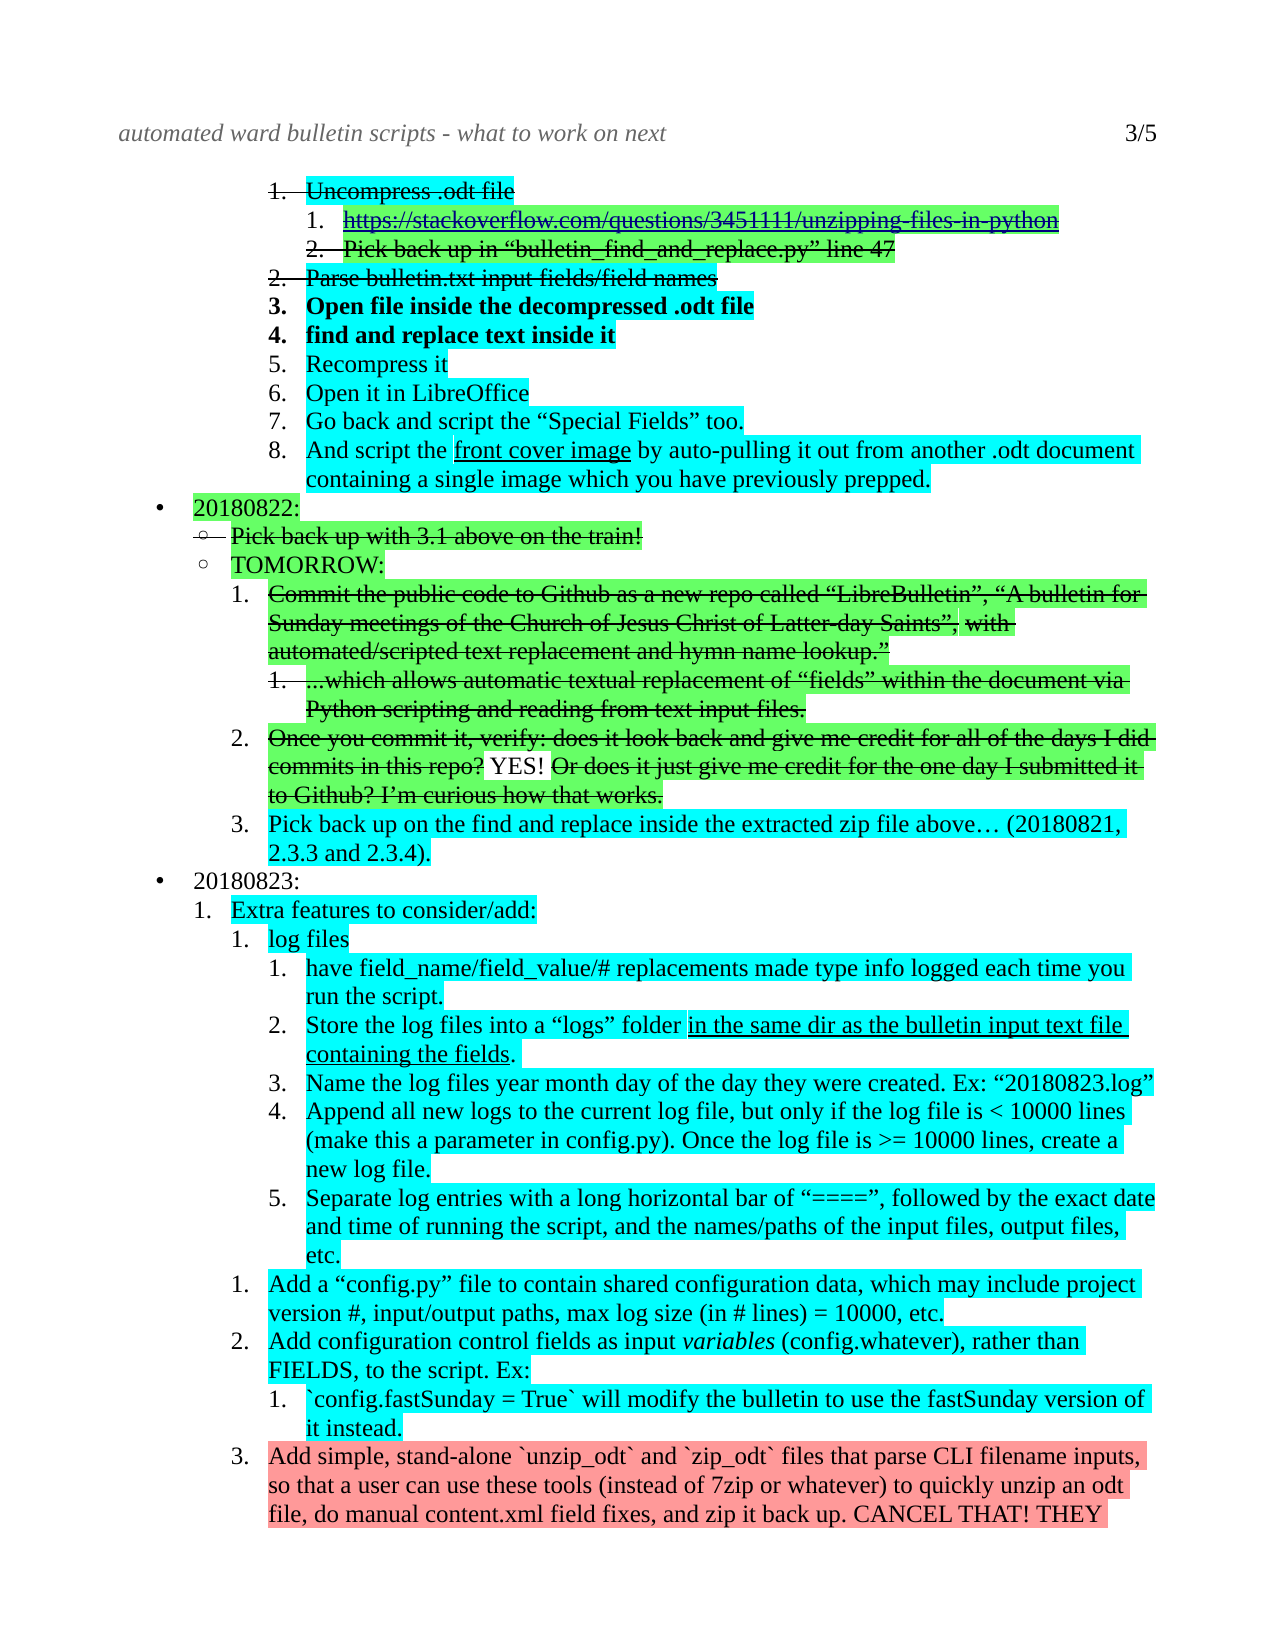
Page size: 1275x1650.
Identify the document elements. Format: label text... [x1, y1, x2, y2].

list 20180823: [156, 866, 1157, 895]
list https://stackoverflow.com/questions/3451111/unzipping-files-in-python [306, 205, 1157, 234]
list have field_name/field_value/# replacements made type info logged each time you run the script. [268, 953, 1157, 1010]
list Pick back up on the find and replace inside the extracted zip file above… (20180821, 2.3.3 and 2.3.4). [231, 809, 1157, 866]
list And script the front cover image by auto-pulling it out from another .odt document containing a single image which you have previously prepped. [268, 435, 1157, 493]
list log files [231, 924, 1157, 953]
list Extra features to consider/add: [193, 895, 1157, 924]
list `config.fastSunday = True` will modify the bulletin to use the fastSunday version of it instead. [268, 1384, 1157, 1441]
list Add simple, stand-alone `unzip_odt` and `zip_odt` files that parse CLI filename inputs, so that a user can use these tools (instead of 7zip or whatever) to quickly unzip an odt file, do manual content.xml field fixes, and zip it back up. CANCEL THAT! THEY [231, 1441, 1157, 1528]
list Append all new logs to the current log file, but only if the log file is < 10000 lines (make this a parameter in config.py). Once the log file is >= 10000 lines, create a new log file. [268, 1096, 1157, 1183]
list Open it in LibreOffice [268, 378, 1157, 406]
list Name the log files year month day of the day they were created. Ex: “20180823.log” [268, 1068, 1157, 1096]
list TOMORROW: [193, 550, 1157, 579]
list Add a “config.py” file to contain shared configuration data, which may include project version #, input/output paths, max log size (in # lines) = 10000, etc. [231, 1269, 1157, 1326]
list Recompress it [268, 349, 1157, 378]
list Separate log entries with a long horizontal bar of “====”, followed by the exact date and time of running the script, and the names/paths of the input files, output files, etc. [268, 1183, 1157, 1269]
list 20180822: [156, 493, 1157, 521]
list Add configuration control fields as input variables (config.whatever), rather than FIELDS, to the script. Ex: [231, 1326, 1157, 1384]
list Once you commit it, verify: does it look back and give me credit for all of the days I did commits in this repo? YES! Or does it just give me credit for the one day I submitted it to Github? I’m curious how that works. [231, 723, 1157, 809]
list Pick back up with 3.1 above on the train! [193, 521, 1157, 550]
list Uncompress .odt file [268, 176, 1157, 205]
list Go back and script the “Special Fields” too. [268, 406, 1157, 435]
list Pick back up in “bulletin_find_and_replace.py” line 47 [306, 234, 1157, 263]
list Store the log files into a “logs” folder in the same dir as the bulletin input text file containing the fields. [268, 1010, 1157, 1068]
list find and replace text inside it [268, 320, 1157, 349]
list Open file inside the decompressed .odt file [268, 291, 1157, 320]
list ...which allows automatic textual replacement of “fields” within the document via Python scripting and reading from text input files. [268, 665, 1157, 723]
list Commit the public code to Github as a new repo called “LibreBulletin”, “A bulletin for Sunday meetings of the Church of Jesus Christ of Latter-day Saints”, with automated/scripted text replacement and hymn name lookup.” [231, 579, 1157, 665]
list Parse bulletin.txt input fields/field names [268, 263, 1157, 291]
